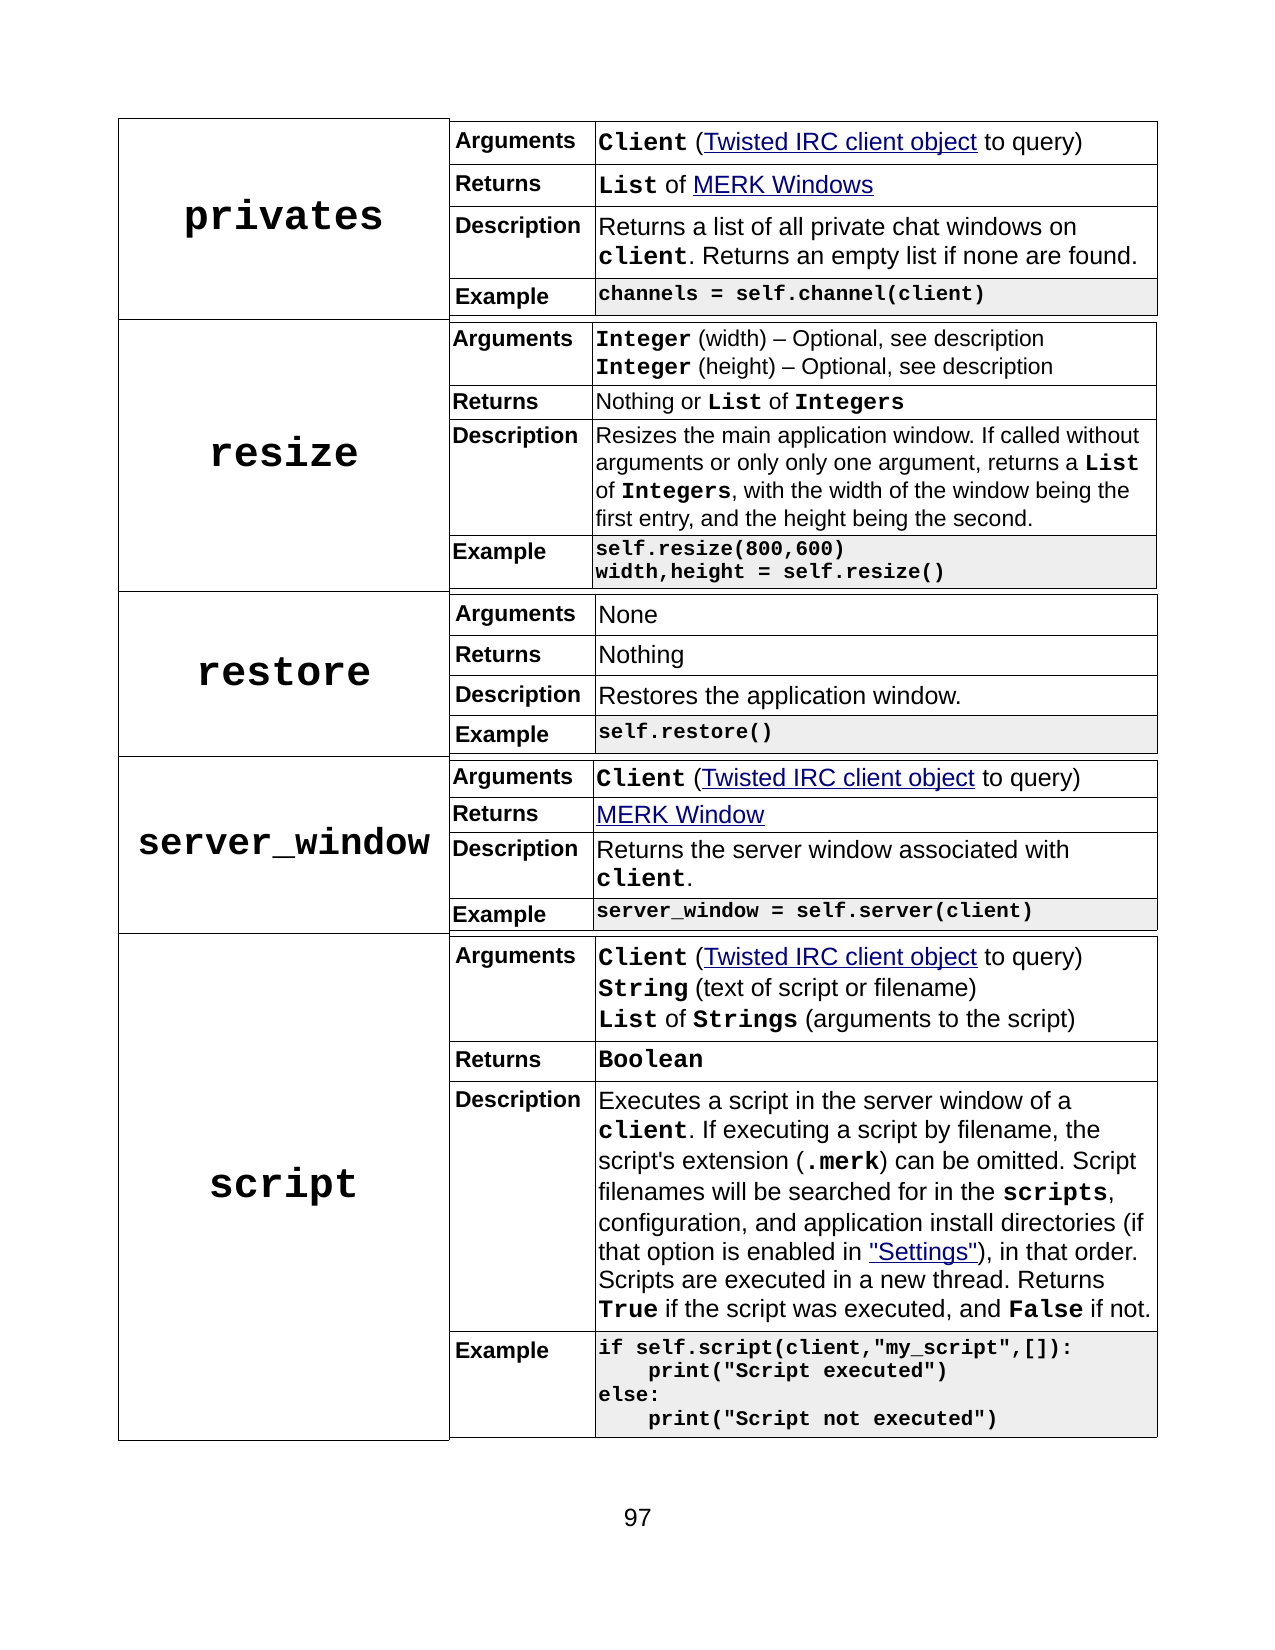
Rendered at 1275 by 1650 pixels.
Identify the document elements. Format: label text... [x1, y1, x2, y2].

table_cell self.restore() [596, 716, 1157, 753]
table_cell Example [450, 279, 595, 315]
table_header Arguments [450, 937, 595, 1041]
table_cell Nothing or List of Integers [593, 386, 1156, 419]
table_header Client (Twisted IRC client object to query) [596, 122, 1157, 164]
table_cell channels = self.channel(client) [596, 279, 1157, 315]
table_cell Description [450, 420, 592, 534]
table_header Integer (width) – Optional, see description Integer (height) – Optional, see description [593, 323, 1156, 384]
table_cell Boolean [596, 1042, 1157, 1081]
table_cell Returns [450, 798, 593, 832]
table_cell Description [450, 676, 595, 715]
table_header Client (Twisted IRC client object to query) [594, 761, 1157, 797]
table_header Arguments [450, 122, 595, 164]
table_cell Executes a script in the server window of a client. If executing a script by filename, the script's extension (.merk) can be omitted. Script filenames will be searched for in the scripts, configuration, and application install directories (if that option is enabled in "Settings"), in that order. Scripts are executed in a new thread. Returns True if the script was executed, and False if not. [596, 1082, 1157, 1331]
table_header Arguments [450, 323, 592, 384]
table_header Client (Twisted IRC client object to query) String (text of script or filename) List of Strings (arguments to the script) [596, 937, 1157, 1041]
table_cell Example [450, 536, 592, 588]
table_cell script [119, 934, 449, 1440]
table_cell Resizes the main application window. If called without arguments or only only one argument, returns a List of Integers, with the width of the window being the first entry, and the height being the second. [593, 420, 1156, 534]
table_cell MERK Window [594, 798, 1157, 832]
table_cell Example [450, 716, 595, 753]
table_cell [450, 756, 1157, 760]
table_cell Nothing [596, 636, 1157, 675]
table_cell server_window [119, 757, 449, 933]
table_header Arguments [450, 761, 593, 797]
table_cell Returns a list of all private chat windows on client. Returns an empty list if none are found. [596, 207, 1157, 277]
table_cell Returns [450, 165, 595, 206]
table_cell Example [450, 1332, 595, 1437]
table_cell List of MERK Windows [596, 165, 1157, 206]
table_cell Returns [450, 636, 595, 675]
table_cell Description [450, 833, 593, 897]
table_cell resize [119, 320, 449, 591]
table_header None [596, 595, 1157, 635]
table_header Arguments [450, 595, 595, 635]
table_cell Example [450, 899, 593, 930]
table_cell Returns [450, 1042, 595, 1081]
table_cell self.resize(800,600) width,height = self.resize() [593, 536, 1156, 588]
table_cell restore [119, 592, 449, 756]
table_cell Description [450, 1082, 595, 1331]
table_cell server_window = self.server(client) [594, 899, 1157, 930]
table_cell Returns the server window associated with client. [594, 833, 1157, 897]
table_cell if self.script(client,"my_script",[]): print("Script executed") else: print("Script not executed") [596, 1332, 1157, 1437]
table_cell privates [119, 119, 449, 319]
table_cell Returns [450, 386, 592, 419]
table_cell Restores the application window. [596, 676, 1157, 715]
table_cell Description [450, 207, 595, 277]
